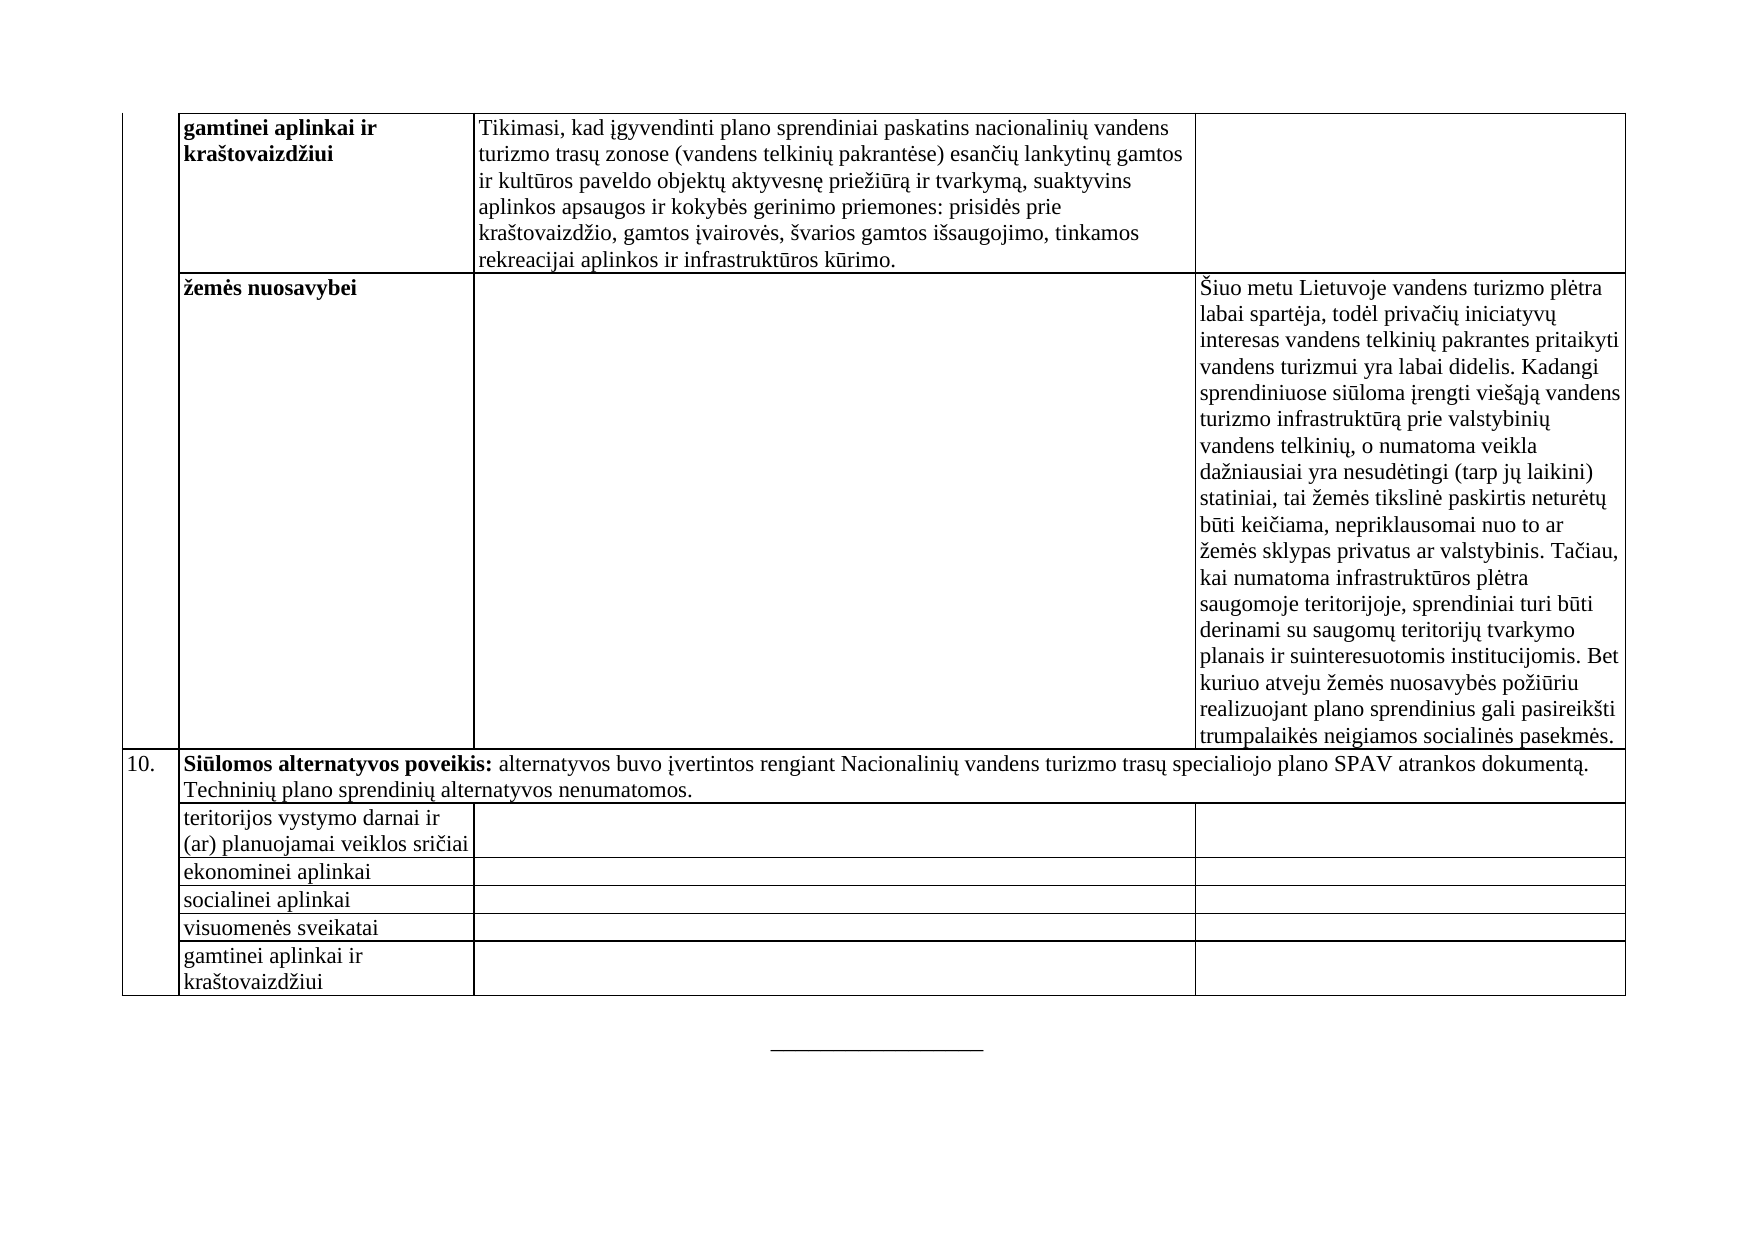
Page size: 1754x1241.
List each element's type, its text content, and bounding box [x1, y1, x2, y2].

table_cell [123, 272, 178, 748]
table_cell [1196, 942, 1625, 994]
table_cell [1621, 914, 1625, 940]
text _________________ [118, 1025, 1635, 1054]
table_cell [1196, 804, 1625, 857]
table_cell [1621, 886, 1625, 912]
table_cell [475, 274, 1195, 748]
table_cell žemės nuosavybei [180, 274, 473, 748]
table_cell [1191, 886, 1195, 912]
table_cell [1196, 114, 1625, 272]
table_cell [1191, 914, 1195, 940]
table_cell [123, 113, 178, 272]
table_cell 10. [123, 750, 178, 994]
table_cell [1191, 858, 1195, 884]
table_cell [475, 942, 1195, 994]
table_cell [475, 804, 1195, 857]
table_cell [1621, 858, 1625, 884]
table_cell gamtinei aplinkai ir kraštovaizdžiui [180, 114, 473, 272]
